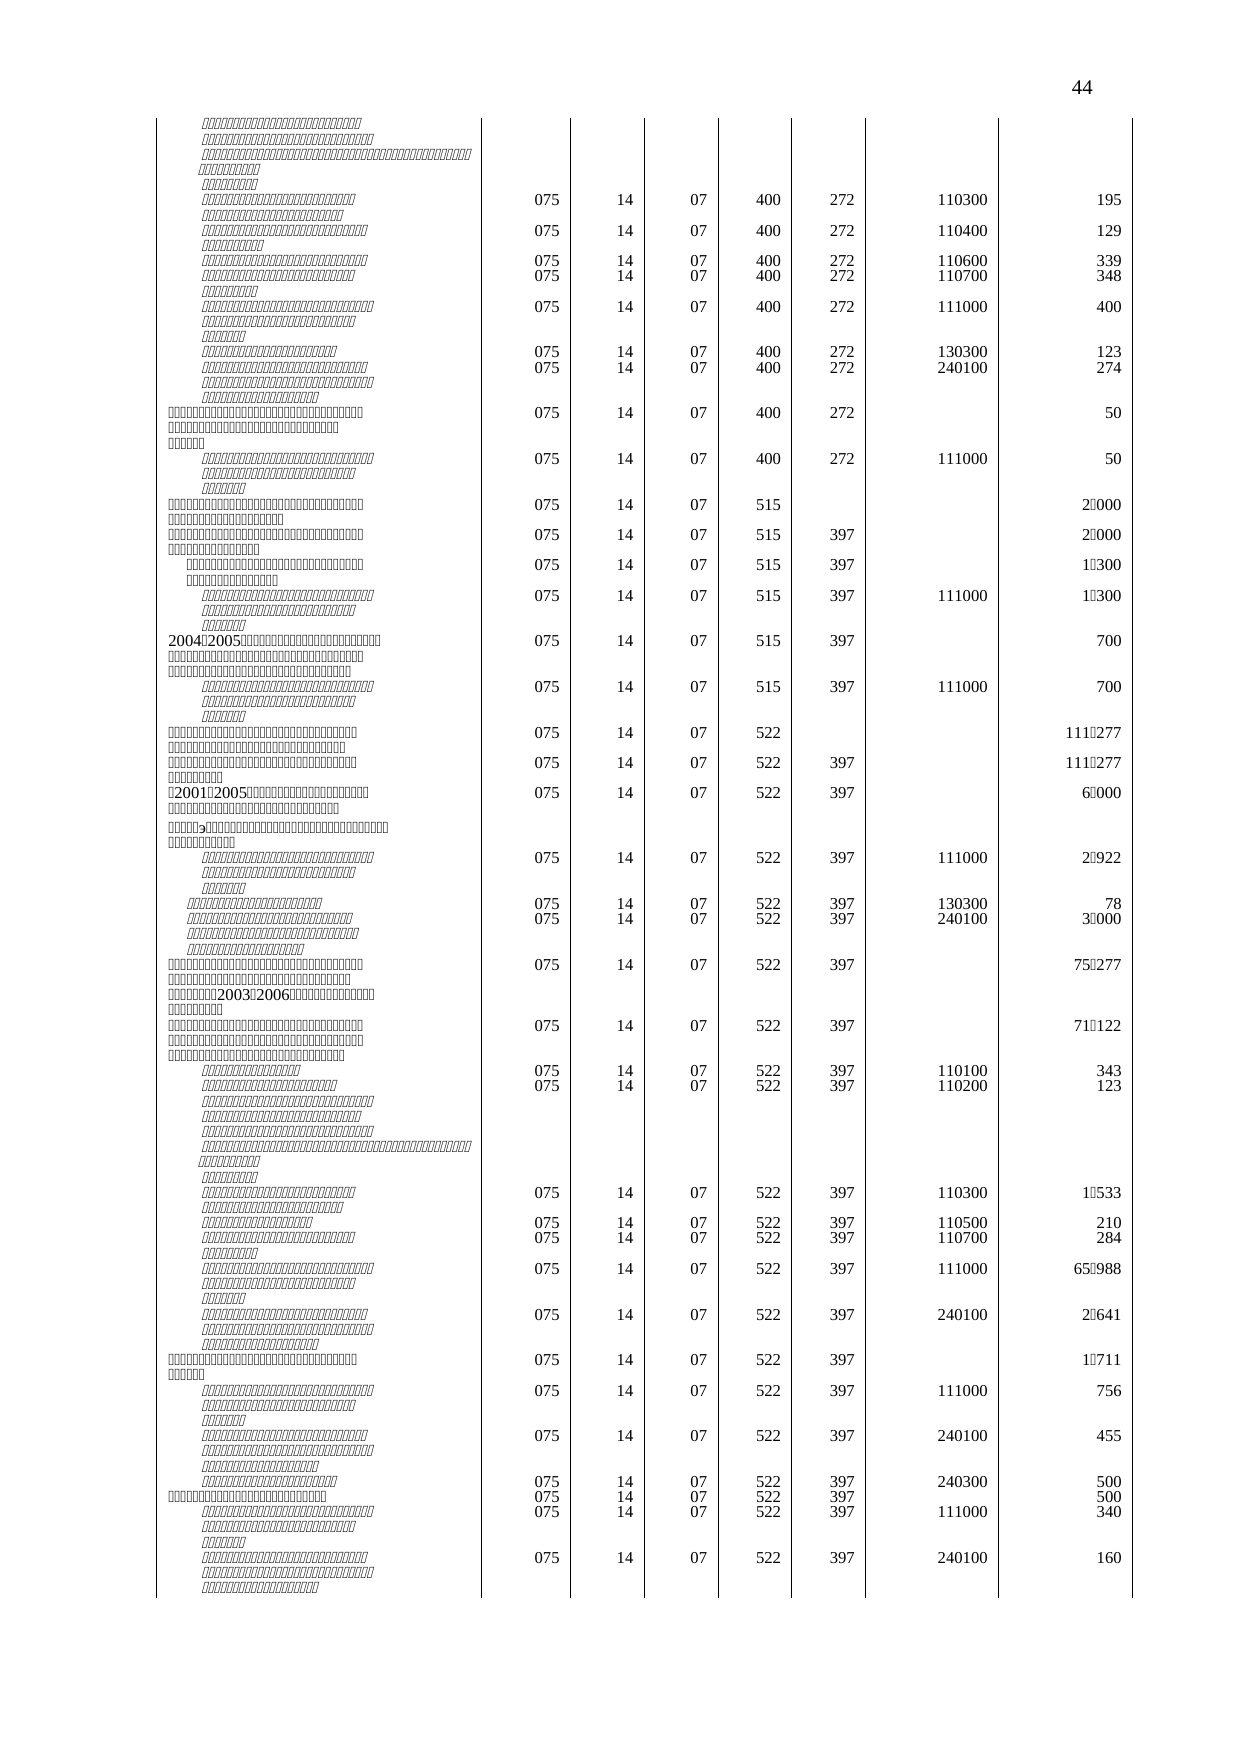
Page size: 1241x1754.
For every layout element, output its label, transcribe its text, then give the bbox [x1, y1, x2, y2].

table_cell  [866, 1187, 998, 1217]
table_cell  [645, 1065, 718, 1080]
table_cell  [482, 194, 570, 224]
table_cell [1133, 726, 1163, 757]
table_cell  [645, 635, 718, 681]
table_cell [1133, 225, 1163, 255]
table_cell   [157, 194, 481, 224]
table_cell  [866, 270, 998, 301]
table_cell  [999, 898, 1132, 913]
table_cell  [719, 1552, 791, 1597]
table_cell  [792, 225, 865, 255]
table_cell  [999, 453, 1132, 498]
table_cell  [482, 1187, 570, 1217]
table_cell  [571, 726, 644, 757]
table_cell [866, 1354, 998, 1384]
table_cell  [482, 1080, 570, 1187]
table_cell  [866, 1233, 998, 1263]
table_cell [1133, 898, 1163, 913]
table_cell  [792, 852, 865, 898]
table_cell [1133, 1020, 1163, 1065]
table_cell  [157, 1217, 481, 1232]
table_cell  [571, 559, 644, 589]
table_cell  [999, 1506, 1132, 1552]
table_cell  [571, 1476, 644, 1491]
table_cell  [645, 1217, 718, 1232]
table_cell  [571, 346, 644, 361]
table_cell  [157, 1491, 481, 1506]
table_cell [719, 118, 791, 194]
table_cell [1133, 1506, 1163, 1552]
table_cell  [999, 1263, 1132, 1308]
table_cell [866, 1020, 998, 1065]
table_cell   [157, 498, 481, 529]
table_cell [1133, 757, 1163, 787]
table_cell  [482, 726, 570, 757]
table_cell   [157, 726, 481, 757]
table_cell  [866, 1309, 998, 1354]
table_cell    [157, 1263, 481, 1308]
table_cell    [157, 681, 481, 726]
table_cell  [645, 1080, 718, 1187]
table_cell  [571, 757, 644, 787]
table_cell  [482, 225, 570, 255]
table_cell  [571, 1065, 644, 1080]
table_cell  [719, 1506, 791, 1552]
table_cell  [482, 1020, 570, 1065]
table_cell  [999, 346, 1132, 361]
table_cell  [571, 1233, 644, 1263]
table_cell    [157, 590, 481, 635]
table_cell  [792, 635, 865, 681]
table_cell [866, 757, 998, 787]
table_cell  [571, 225, 644, 255]
table_cell   [157, 1354, 481, 1384]
table_cell  [719, 1065, 791, 1080]
table_cell  [866, 1430, 998, 1476]
table_cell  [482, 1385, 570, 1430]
table_cell  [999, 787, 1132, 852]
table_cell  [482, 1065, 570, 1080]
table_cell  [719, 757, 791, 787]
table_cell  [571, 1385, 644, 1430]
table_cell  [719, 453, 791, 498]
table_cell  [645, 959, 718, 1019]
table_cell  [482, 529, 570, 559]
table_cell  [645, 681, 718, 726]
table_cell  [645, 1263, 718, 1308]
table_cell  [645, 270, 718, 301]
table_cell  [645, 407, 718, 453]
table_cell  [719, 1385, 791, 1430]
table_cell    [157, 361, 481, 407]
table_cell  [719, 194, 791, 224]
table_cell  [719, 1430, 791, 1476]
table_cell  [482, 1476, 570, 1491]
table_cell  [645, 529, 718, 559]
table_cell     [157, 118, 481, 194]
table_cell  [571, 1491, 644, 1506]
table_cell [1133, 559, 1163, 589]
table_cell  [482, 681, 570, 726]
table_cell  [999, 757, 1132, 787]
table_cell  [866, 346, 998, 361]
table_cell  [719, 1354, 791, 1384]
table_cell  [719, 1309, 791, 1354]
table_cell  [792, 757, 865, 787]
table_cell [1133, 301, 1163, 346]
table_cell  [645, 255, 718, 270]
table_cell [1133, 1354, 1163, 1384]
table_cell  [645, 913, 718, 959]
table_cell [999, 118, 1132, 194]
table_cell [1133, 1552, 1163, 1597]
table_cell  [645, 361, 718, 407]
table_cell  [999, 301, 1132, 346]
table_cell  [999, 590, 1132, 635]
table_cell  [571, 529, 644, 559]
table_cell [1133, 1065, 1163, 1080]
table_cell  [719, 346, 791, 361]
table_cell  [645, 787, 718, 852]
table_cell  [866, 590, 998, 635]
table_cell    [157, 1020, 481, 1065]
table_cell  [482, 1233, 570, 1263]
table_cell  [719, 726, 791, 757]
table_cell  [719, 255, 791, 270]
table_cell [1133, 407, 1163, 453]
table_cell  [571, 1020, 644, 1065]
table_cell  [719, 1233, 791, 1263]
table_cell  [157, 255, 481, 270]
table_cell [866, 529, 998, 559]
table_cell  [482, 301, 570, 346]
table_cell  [571, 1309, 644, 1354]
table_cell  [999, 1080, 1132, 1187]
table_cell  [792, 1385, 865, 1430]
table_cell  [866, 194, 998, 224]
table_cell  [999, 1233, 1132, 1263]
table_cell  [482, 590, 570, 635]
table_cell  [792, 361, 865, 407]
table_cell  [482, 255, 570, 270]
table_cell  [866, 1080, 998, 1187]
table_cell  [792, 559, 865, 589]
table_cell  [482, 787, 570, 852]
table_cell  [645, 1430, 718, 1476]
table_cell  [571, 1263, 644, 1308]
table_cell  [999, 225, 1132, 255]
table_cell       [157, 1080, 481, 1187]
table_cell  [571, 1552, 644, 1597]
table_cell  [719, 270, 791, 301]
table_cell  [571, 1506, 644, 1552]
table_cell    [157, 1552, 481, 1597]
table_cell  [482, 1309, 570, 1354]
table_cell  [482, 453, 570, 498]
table_cell  [719, 361, 791, 407]
table_cell  [571, 1430, 644, 1476]
table_cell  [645, 225, 718, 255]
table_cell   [157, 529, 481, 559]
table_cell  [571, 270, 644, 301]
table_cell  [719, 559, 791, 589]
table_cell  [719, 852, 791, 898]
table_cell [866, 787, 998, 852]
table_cell [1133, 913, 1163, 959]
table_cell [866, 498, 998, 529]
table_cell  [157, 1476, 481, 1491]
table_cell  [792, 1491, 865, 1506]
table_cell  [645, 852, 718, 898]
table_cell  [157, 1065, 481, 1080]
table_cell [866, 726, 998, 757]
table_cell    [157, 1506, 481, 1552]
table_cell  [571, 959, 644, 1019]
table_cell  [792, 913, 865, 959]
table_cell  [719, 1476, 791, 1491]
table_cell  [866, 1217, 998, 1232]
table_cell  [866, 453, 998, 498]
table_cell  [645, 1385, 718, 1430]
table_cell  [645, 301, 718, 346]
table_cell  [482, 1354, 570, 1384]
table_cell    [157, 301, 481, 346]
table_cell  [645, 1552, 718, 1597]
table_cell  [999, 1552, 1132, 1597]
table_cell  [719, 1491, 791, 1506]
table_cell [1133, 194, 1163, 224]
table_cell  [482, 898, 570, 913]
table_cell  [866, 1506, 998, 1552]
table_cell   [157, 757, 481, 787]
table_cell  [792, 898, 865, 913]
table_cell  [719, 913, 791, 959]
table_cell [1133, 1263, 1163, 1308]
table_cell [1133, 529, 1163, 559]
table_cell  [999, 194, 1132, 224]
table_cell [1133, 1233, 1163, 1263]
table_cell  [792, 1080, 865, 1187]
table_cell  [792, 1354, 865, 1384]
table_cell  [571, 255, 644, 270]
table_cell [1133, 498, 1163, 529]
table_cell [866, 959, 998, 1019]
table_cell  [792, 1020, 865, 1065]
table_cell  [866, 1065, 998, 1080]
table_cell  [792, 1430, 865, 1476]
table_cell  [792, 346, 865, 361]
table_cell  [792, 1187, 865, 1217]
table_cell    [157, 1430, 481, 1476]
table_cell  [792, 194, 865, 224]
table_cell  [571, 898, 644, 913]
table_cell  [866, 1552, 998, 1597]
table_cell  [645, 757, 718, 787]
table_cell    [157, 852, 481, 898]
table_cell [571, 118, 644, 194]
table_cell  [792, 270, 865, 301]
table_cell [1133, 1476, 1163, 1491]
table_cell [482, 118, 570, 194]
table_cell  [482, 852, 570, 898]
table_cell  [792, 1233, 865, 1263]
table_cell  [719, 959, 791, 1019]
table_cell [1133, 681, 1163, 726]
table_cell  [999, 1020, 1132, 1065]
table_cell  [571, 1080, 644, 1187]
table_cell  [571, 1354, 644, 1384]
table_cell  [571, 635, 644, 681]
table_cell  [719, 787, 791, 852]
table_cell  [482, 635, 570, 681]
table_cell  [719, 301, 791, 346]
table_cell   [157, 1187, 481, 1217]
table_cell  [719, 1263, 791, 1308]
table_cell  [999, 1354, 1132, 1384]
table_cell  [571, 361, 644, 407]
table_cell [1133, 635, 1163, 681]
table_cell  [999, 1217, 1132, 1232]
table_cell  [482, 757, 570, 787]
table_cell  [645, 346, 718, 361]
table_cell [1133, 787, 1163, 852]
table_cell   [157, 559, 481, 589]
table_cell  [645, 1020, 718, 1065]
table_cell  [645, 559, 718, 589]
table_cell  [719, 1217, 791, 1232]
table_cell  [571, 590, 644, 635]
table_cell [866, 118, 998, 194]
table_cell   [157, 225, 481, 255]
table_cell    [157, 1309, 481, 1354]
table_cell  [999, 726, 1132, 757]
table_cell [645, 118, 718, 194]
table_cell  [719, 407, 791, 453]
table_cell  [482, 959, 570, 1019]
table_cell  [792, 407, 865, 453]
table_cell  [792, 1506, 865, 1552]
table_cell  [571, 407, 644, 453]
table_cell  [719, 898, 791, 913]
table_cell  [792, 1217, 865, 1232]
table_cell  [571, 852, 644, 898]
table_cell  [792, 1065, 865, 1080]
table_cell  [157, 898, 481, 913]
table_cell [1133, 453, 1163, 498]
table_cell  [645, 194, 718, 224]
table_cell [1133, 852, 1163, 898]
table_cell [1133, 1187, 1163, 1217]
table_cell    [157, 913, 481, 959]
table_cell  [866, 681, 998, 726]
table_cell  [645, 498, 718, 529]
table_cell  [719, 1187, 791, 1217]
table_cell  [999, 559, 1132, 589]
table_cell  [866, 225, 998, 255]
table_cell  [645, 1476, 718, 1491]
table_cell  [645, 726, 718, 757]
table_cell  [792, 590, 865, 635]
table_cell [1133, 118, 1163, 194]
table_cell  [571, 194, 644, 224]
table_cell  [866, 361, 998, 407]
table_cell  [999, 361, 1132, 407]
table_cell  [999, 498, 1132, 529]
table_cell  [482, 498, 570, 529]
table_cell  [999, 1065, 1132, 1080]
table_cell   [157, 1233, 481, 1263]
table_cell  [792, 301, 865, 346]
table_cell    [157, 453, 481, 498]
table_cell  [999, 913, 1132, 959]
table_cell  [999, 1385, 1132, 1430]
table_cell  [645, 1506, 718, 1552]
table_cell  [719, 498, 791, 529]
table_cell [1133, 1385, 1163, 1430]
table_cell     [157, 959, 481, 1019]
table_cell  [571, 301, 644, 346]
table_cell [866, 1491, 998, 1506]
table_cell  [571, 681, 644, 726]
table_cell [1133, 1080, 1163, 1187]
table_cell [1133, 255, 1163, 270]
table_cell  [999, 635, 1132, 681]
table_cell [792, 118, 865, 194]
table_cell  [792, 1476, 865, 1491]
table_cell  [482, 1552, 570, 1597]
table_cell  [866, 1476, 998, 1491]
table_cell  [719, 590, 791, 635]
table_cell  [792, 681, 865, 726]
table_cell [1133, 1491, 1163, 1506]
table_cell  [482, 270, 570, 301]
table_cell  [645, 1309, 718, 1354]
table_cell  [792, 529, 865, 559]
table_cell  [571, 498, 644, 529]
table_cell    [157, 1385, 481, 1430]
table_cell  [571, 1187, 644, 1217]
table_cell  [792, 255, 865, 270]
table_cell  [999, 1491, 1132, 1506]
table_cell  [719, 529, 791, 559]
table_cell  [866, 913, 998, 959]
table_cell  [999, 959, 1132, 1019]
table_cell [866, 407, 998, 453]
table_cell  [792, 1263, 865, 1308]
table_cell  [719, 635, 791, 681]
table_cell  [571, 787, 644, 852]
table_cell  [999, 407, 1132, 453]
table_cell  [482, 407, 570, 453]
table_cell [792, 726, 865, 757]
table_cell  [719, 681, 791, 726]
table_cell  [482, 1217, 570, 1232]
table_cell [1133, 1217, 1163, 1232]
table_cell  [792, 959, 865, 1019]
table_cell  [571, 453, 644, 498]
table_cell  [866, 898, 998, 913]
table_cell  [482, 1491, 570, 1506]
table_cell  [645, 453, 718, 498]
table_cell [1133, 959, 1163, 1019]
table_cell  [999, 852, 1132, 898]
table_cell  [792, 787, 865, 852]
table_cell  [645, 1187, 718, 1217]
table_cell  [645, 1354, 718, 1384]
table_cell  [866, 301, 998, 346]
table_cell    [157, 407, 481, 453]
table_cell  [999, 681, 1132, 726]
table_cell  [645, 590, 718, 635]
table_cell [1133, 1309, 1163, 1354]
table_cell  [999, 270, 1132, 301]
table_cell [866, 559, 998, 589]
table_cell  [999, 1476, 1132, 1491]
table_cell  [719, 225, 791, 255]
table_cell  [999, 1309, 1132, 1354]
table_cell  [482, 559, 570, 589]
table_cell [866, 635, 998, 681]
table_cell  [645, 1233, 718, 1263]
table_cell  [999, 255, 1132, 270]
table_cell  [866, 255, 998, 270]
table_cell  [719, 1020, 791, 1065]
table_cell [1133, 346, 1163, 361]
table_cell   э  [157, 787, 481, 852]
table_cell [1133, 1430, 1163, 1476]
table_cell [1133, 361, 1163, 407]
table_cell  [482, 346, 570, 361]
table_cell  [866, 1385, 998, 1430]
table_cell  [482, 1263, 570, 1308]
table_cell  [645, 898, 718, 913]
table_cell  [792, 1552, 865, 1597]
table_cell  [999, 1430, 1132, 1476]
table_cell    [157, 635, 481, 681]
table_cell  [482, 1506, 570, 1552]
table_cell  [482, 361, 570, 407]
table_cell  [719, 1080, 791, 1187]
table_cell [1133, 590, 1163, 635]
table_cell  [792, 453, 865, 498]
table_cell   [157, 270, 481, 301]
table_cell  [482, 913, 570, 959]
table_cell  [571, 913, 644, 959]
table_cell  [482, 1430, 570, 1476]
table_cell  [999, 1187, 1132, 1217]
table_cell  [571, 1217, 644, 1232]
table_cell  [999, 529, 1132, 559]
table_cell [1133, 270, 1163, 301]
table_cell  [645, 1491, 718, 1506]
table_cell [792, 498, 865, 529]
table_cell  [866, 1263, 998, 1308]
table_cell  [157, 346, 481, 361]
table_cell  [792, 1309, 865, 1354]
table_cell  [866, 852, 998, 898]
